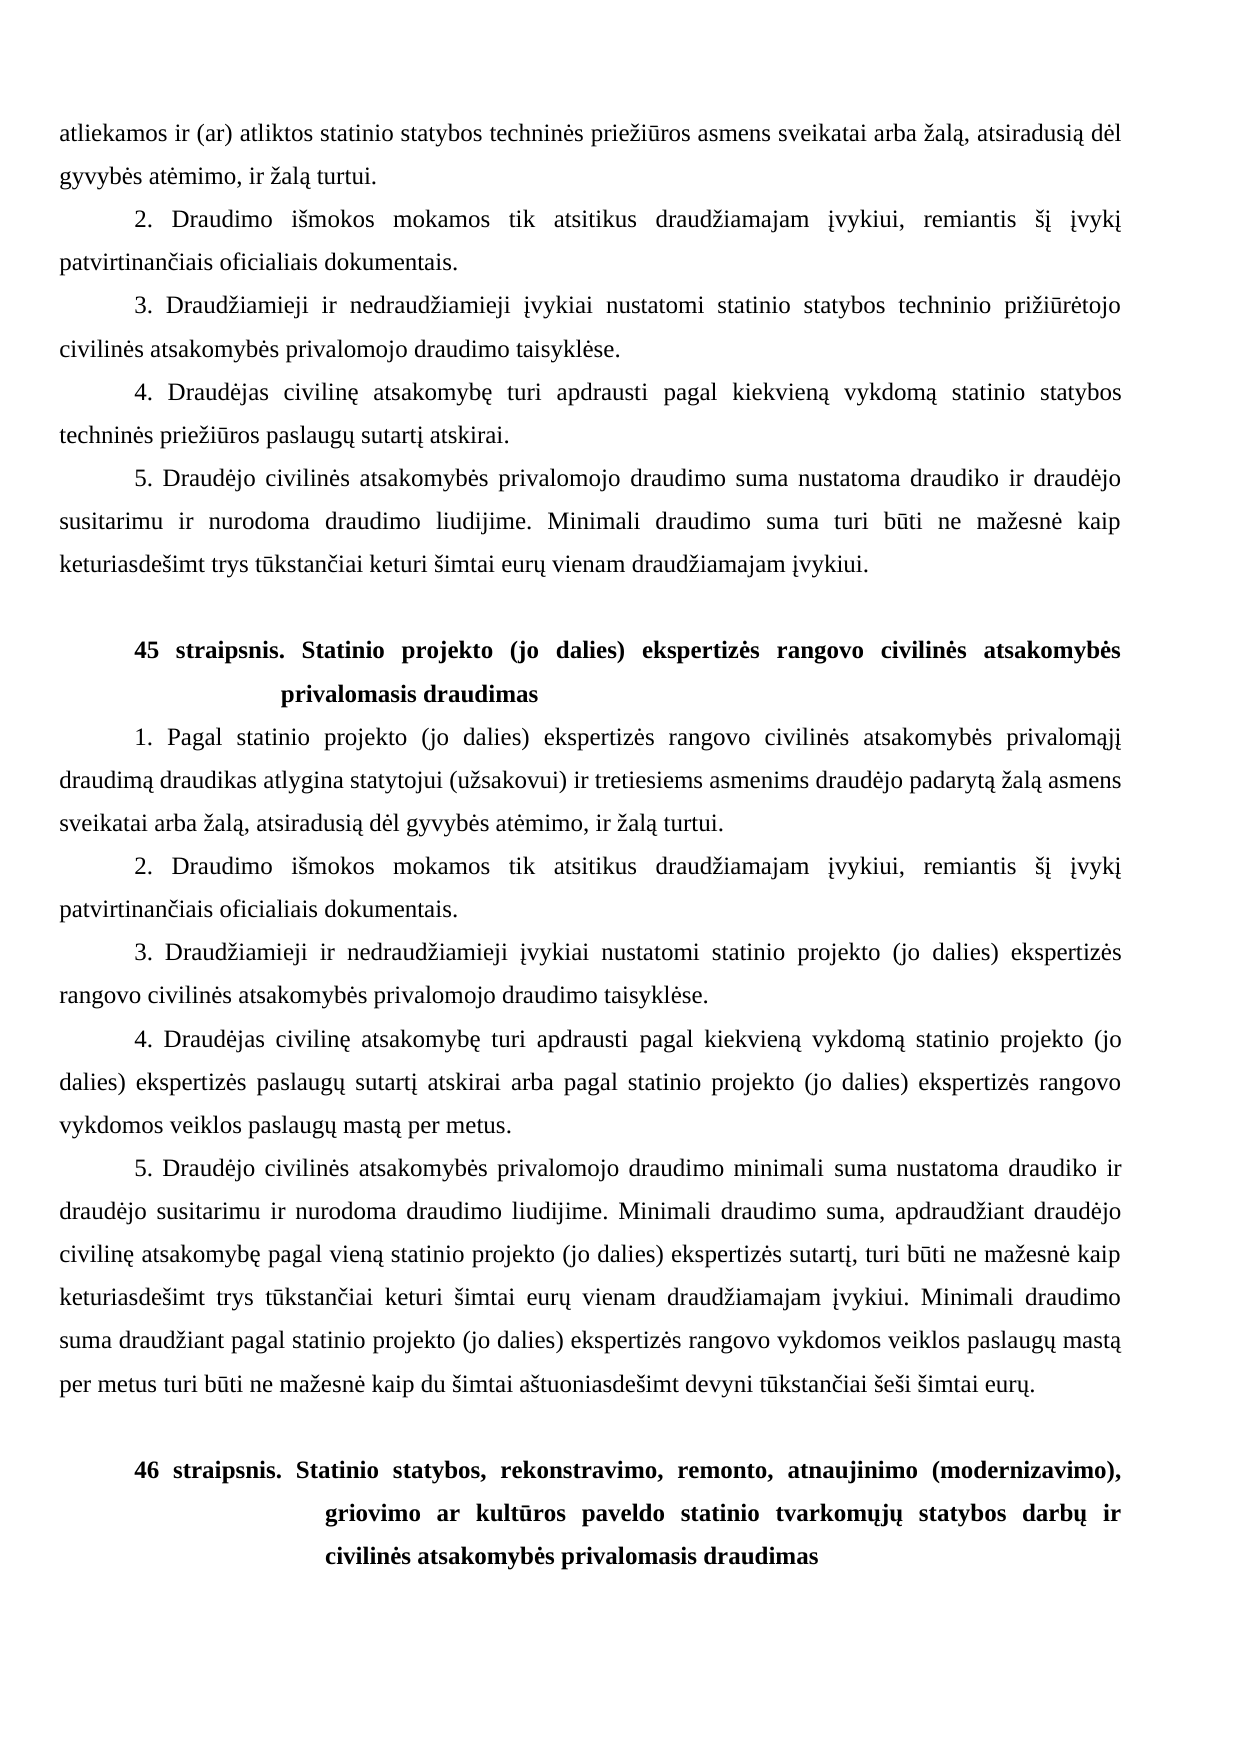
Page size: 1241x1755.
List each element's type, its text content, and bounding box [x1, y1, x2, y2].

text atliekamos ir (ar) atliktos statinio statybos techninės priežiūros asmens sveikatai arba žalą, atsiradusią dėl gyvybės atėmimo, ir žalą turtui. [59, 118, 1122, 190]
text 2. Draudimo išmokos mokamos tik atsitikus draudžiamajam įvykiui, remiantis šį įvykį patvirtinančiais oficialiais dokumentais. [59, 851, 1122, 923]
text 3. Draudžiamieji ir nedraudžiamieji įvykiai nustatomi statinio statybos techninio prižiūrėtojo civilinės atsakomybės privalomojo draudimo taisyklėse. [59, 291, 1122, 362]
text 4. Draudėjas civilinę atsakomybę turi apdrausti pagal kiekvieną vykdomą statinio projekto (jo dalies) ekspertizės paslaugų sutartį atskirai arba pagal statinio projekto (jo dalies) ekspertizės rangovo vykdomos veiklos paslaugų mastą per metus. [59, 1024, 1122, 1139]
text 5. Draudėjo civilinės atsakomybės privalomojo draudimo minimali suma nustatoma draudiko ir draudėjo susitarimu ir nurodoma draudimo liudijime. Minimali draudimo suma, apdraudžiant draudėjo civilinę atsakomybę pagal vieną statinio projekto (jo dalies) ekspertizės sutartį, turi būti ne mažesnė kaip keturiasdešimt trys tūkstančiai keturi šimtai eurų vienam draudžiamajam įvykiui. Minimali draudimo suma draudžiant pagal statinio projekto (jo dalies) ekspertizės rangovo vykdomos veiklos paslaugų mastą per metus turi būti ne mažesnė kaip du šimtai aštuoniasdešimt devyni tūkstančiai šeši šimtai eurų. [59, 1153, 1122, 1397]
text 2. Draudimo išmokos mokamos tik atsitikus draudžiamajam įvykiui, remiantis šį įvykį patvirtinančiais oficialiais dokumentais. [59, 204, 1122, 276]
text 46 straipsnis. Statinio statybos, rekonstravimo, remonto, atnaujinimo (modernizavimo), griovimo ar kultūros paveldo statinio tvarkomųjų statybos darbų ir civilinės atsakomybės privalomasis draudimas [134, 1455, 1122, 1570]
text 45 straipsnis. Statinio projekto (jo dalies) ekspertizės rangovo civilinės atsakomybės privalomasis draudimas [134, 636, 1122, 707]
text 3. Draudžiamieji ir nedraudžiamieji įvykiai nustatomi statinio projekto (jo dalies) ekspertizės rangovo civilinės atsakomybės privalomojo draudimo taisyklėse. [59, 937, 1122, 1009]
text 1. Pagal statinio projekto (jo dalies) ekspertizės rangovo civilinės atsakomybės privalomąjį draudimą draudikas atlygina statytojui (užsakovui) ir tretiesiems asmenims draudėjo padarytą žalą asmens sveikatai arba žalą, atsiradusią dėl gyvybės atėmimo, ir žalą turtui. [59, 722, 1122, 837]
text 4. Draudėjas civilinę atsakomybę turi apdrausti pagal kiekvieną vykdomą statinio statybos techninės priežiūros paslaugų sutartį atskirai. [59, 377, 1122, 449]
text 5. Draudėjo civilinės atsakomybės privalomojo draudimo suma nustatoma draudiko ir draudėjo susitarimu ir nurodoma draudimo liudijime. Minimali draudimo suma turi būti ne mažesnė kaip keturiasdešimt trys tūkstančiai keturi šimtai eurų vienam draudžiamajam įvykiui. [59, 463, 1122, 578]
